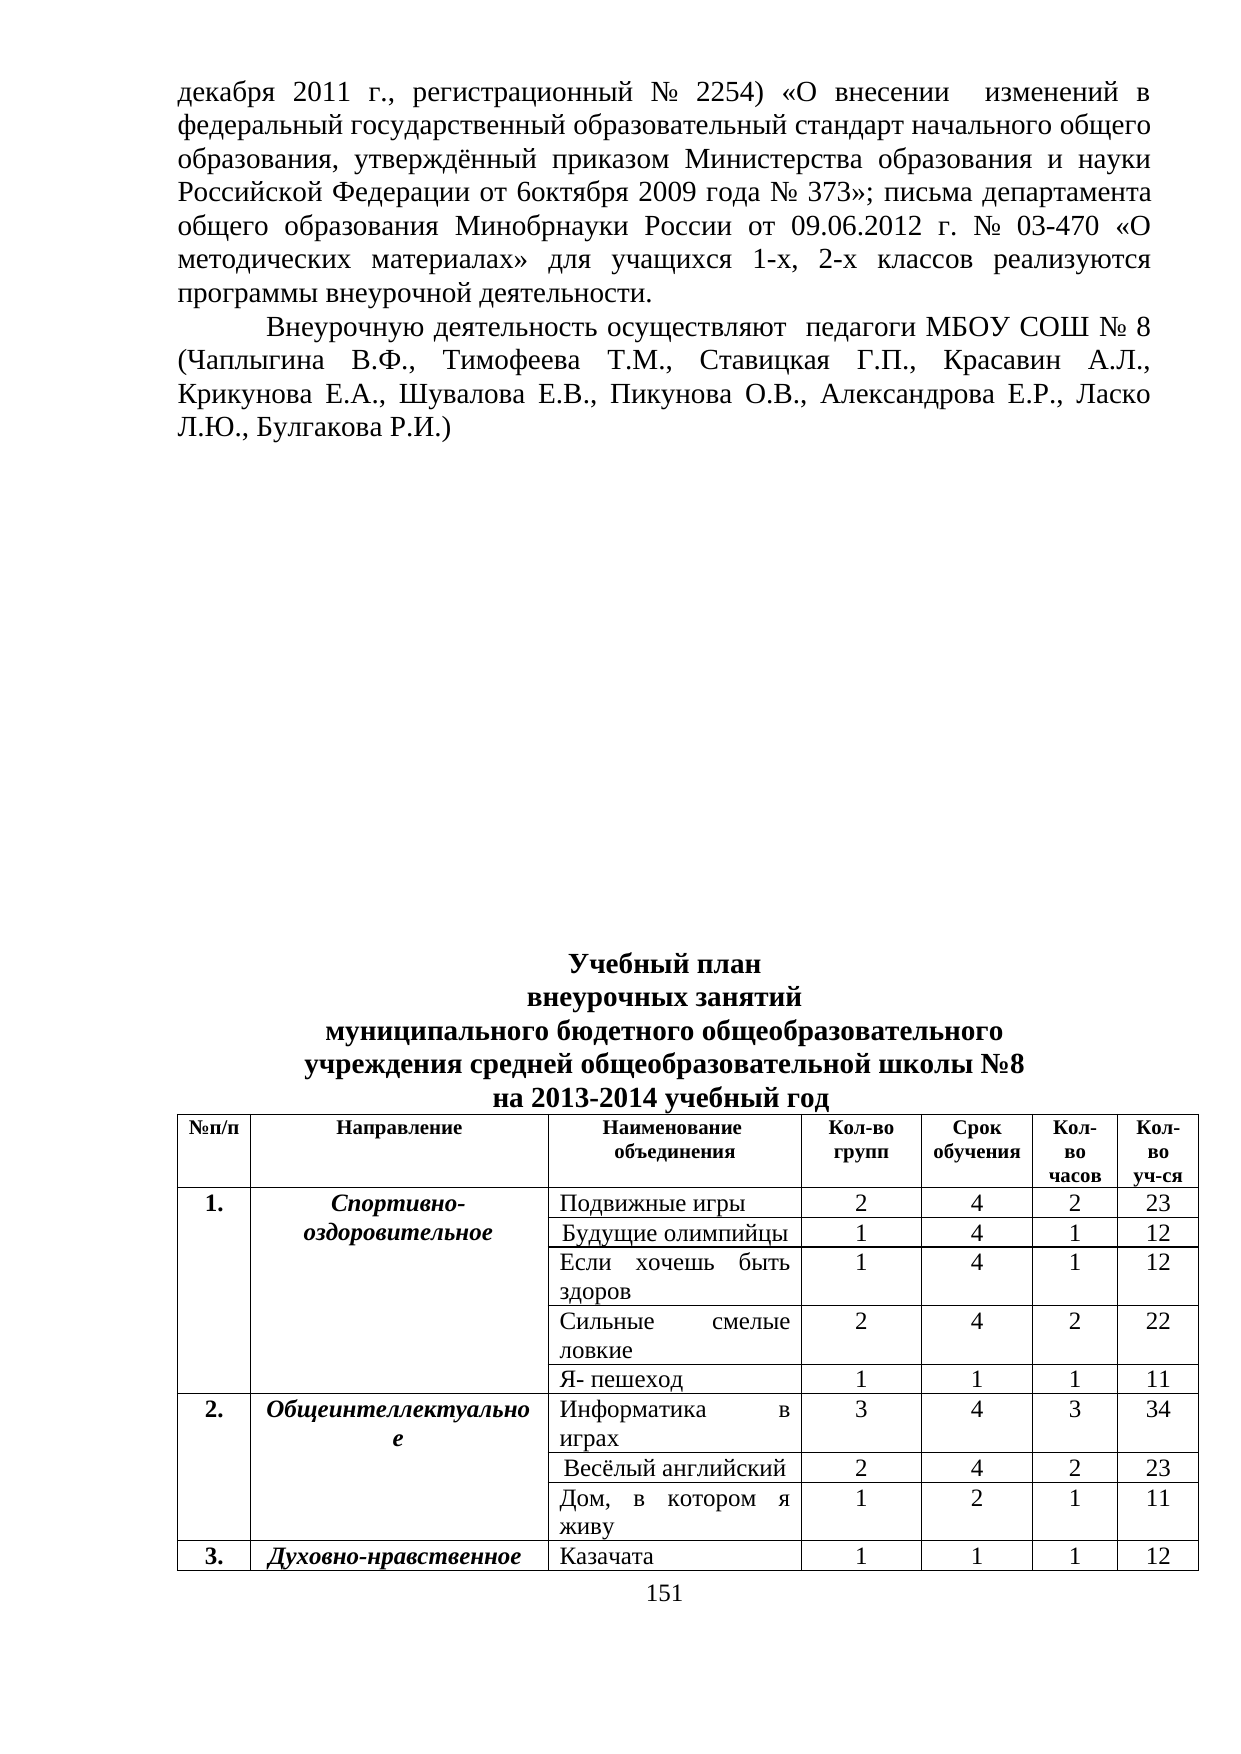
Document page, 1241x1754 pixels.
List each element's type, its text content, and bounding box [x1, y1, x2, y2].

table_cell 4 [922, 1188, 1032, 1217]
table_cell 4 [922, 1218, 1032, 1246]
table_cell 11 [1118, 1483, 1198, 1540]
text на 2013-2014 учебный год [177, 1080, 1152, 1114]
table_cell 1 [922, 1365, 1032, 1393]
table_cell 12 [1118, 1218, 1198, 1246]
table_cell 23 [1118, 1453, 1198, 1482]
table_cell Будущие олимпийцы [549, 1218, 801, 1246]
table_cell 3. [178, 1541, 250, 1570]
table_cell 3 [1033, 1394, 1117, 1452]
table_cell 1 [802, 1365, 921, 1393]
table_cell 4 [922, 1394, 1032, 1452]
table_cell 2 [1033, 1306, 1117, 1363]
text декабря 2011 г., регистрационный № 2254) «О внесении изменений в федеральный государственный образовательный стандарт начального общего образования, утверждённый приказом Министерства образования и науки Российской Федерации от 6октября 2009 года № 373»; письма департамента общего образования Минобрнауки России от 09.06.2012 г. № 03-470 «О методических материалах» для учащихся 1-х, 2-х классов реализуются программы внеурочной деятельности. [177, 74, 1152, 309]
table_cell 1 [802, 1248, 921, 1305]
table_cell Спортивно- оздоровительное [251, 1188, 548, 1393]
table_cell 22 [1118, 1306, 1198, 1363]
table_cell Казачата [549, 1541, 801, 1570]
table_cell 1 [1033, 1365, 1117, 1393]
table_cell 1 [802, 1218, 921, 1246]
table_cell 1 [1033, 1248, 1117, 1305]
table_cell 2 [802, 1306, 921, 1363]
table_cell 23 [1118, 1188, 1198, 1217]
table_header Кол-во групп [802, 1115, 921, 1187]
table_cell Подвижные игры [549, 1188, 801, 1217]
table_cell 12 [1118, 1541, 1198, 1570]
table_cell Сильные смелые ловкие [549, 1306, 801, 1363]
table_cell Весёлый английский [549, 1453, 801, 1482]
table_cell Если хочешь быть здоров [549, 1248, 801, 1305]
table_cell 2. [178, 1394, 250, 1540]
table_cell 4 [922, 1306, 1032, 1363]
table_cell 2 [1033, 1453, 1117, 1482]
table_header Наименование объединения [549, 1115, 801, 1187]
table_header Кол-во часов [1033, 1115, 1117, 1187]
table_cell Информатика в играх [549, 1394, 801, 1452]
table_cell 34 [1118, 1394, 1198, 1452]
table_cell 4 [922, 1453, 1032, 1482]
text внеурочных занятий [177, 979, 1152, 1013]
table_cell 4 [922, 1248, 1032, 1305]
table_cell Дом, в котором я живу [549, 1483, 801, 1540]
table_cell 1 [802, 1483, 921, 1540]
table_cell 12 [1118, 1248, 1198, 1305]
text Учебный план [177, 946, 1152, 979]
text Внеурочную деятельность осуществляют педагоги МБОУ СОШ № 8 (Чаплыгина В.Ф., Тимофеева Т.М., Ставицкая Г.П., Красавин А.Л., Крикунова Е.А., Шувалова Е.В., Пикунова О.В., Александрова Е.Р., Ласко Л.Ю., Булгакова Р.И.) [177, 309, 1152, 443]
table_cell 1 [922, 1541, 1032, 1570]
table_cell 1 [1033, 1218, 1117, 1246]
table_header Срок обучения [922, 1115, 1032, 1187]
table_cell 2 [922, 1483, 1032, 1540]
table_cell 2 [802, 1188, 921, 1217]
table_header Кол-во уч-ся [1118, 1115, 1198, 1187]
table_cell 2 [1033, 1188, 1117, 1217]
text муниципального бюдетного общеобразовательного [177, 1013, 1152, 1047]
text учреждения средней общеобразовательной школы №8 [177, 1047, 1152, 1080]
table_cell 1. [178, 1188, 250, 1393]
table_cell 1 [1033, 1483, 1117, 1540]
table_cell 1 [802, 1541, 921, 1570]
table_cell Духовно-нравственное [251, 1541, 548, 1570]
table_header №п/п [178, 1115, 250, 1187]
table_cell 3 [802, 1394, 921, 1452]
table_cell 1 [1033, 1541, 1117, 1570]
table_cell 11 [1118, 1365, 1198, 1393]
table_cell 2 [802, 1453, 921, 1482]
table_header Направление [251, 1115, 548, 1187]
table_cell Общеинтеллектуальное [251, 1394, 548, 1540]
table_cell Я- пешеход [549, 1365, 801, 1393]
